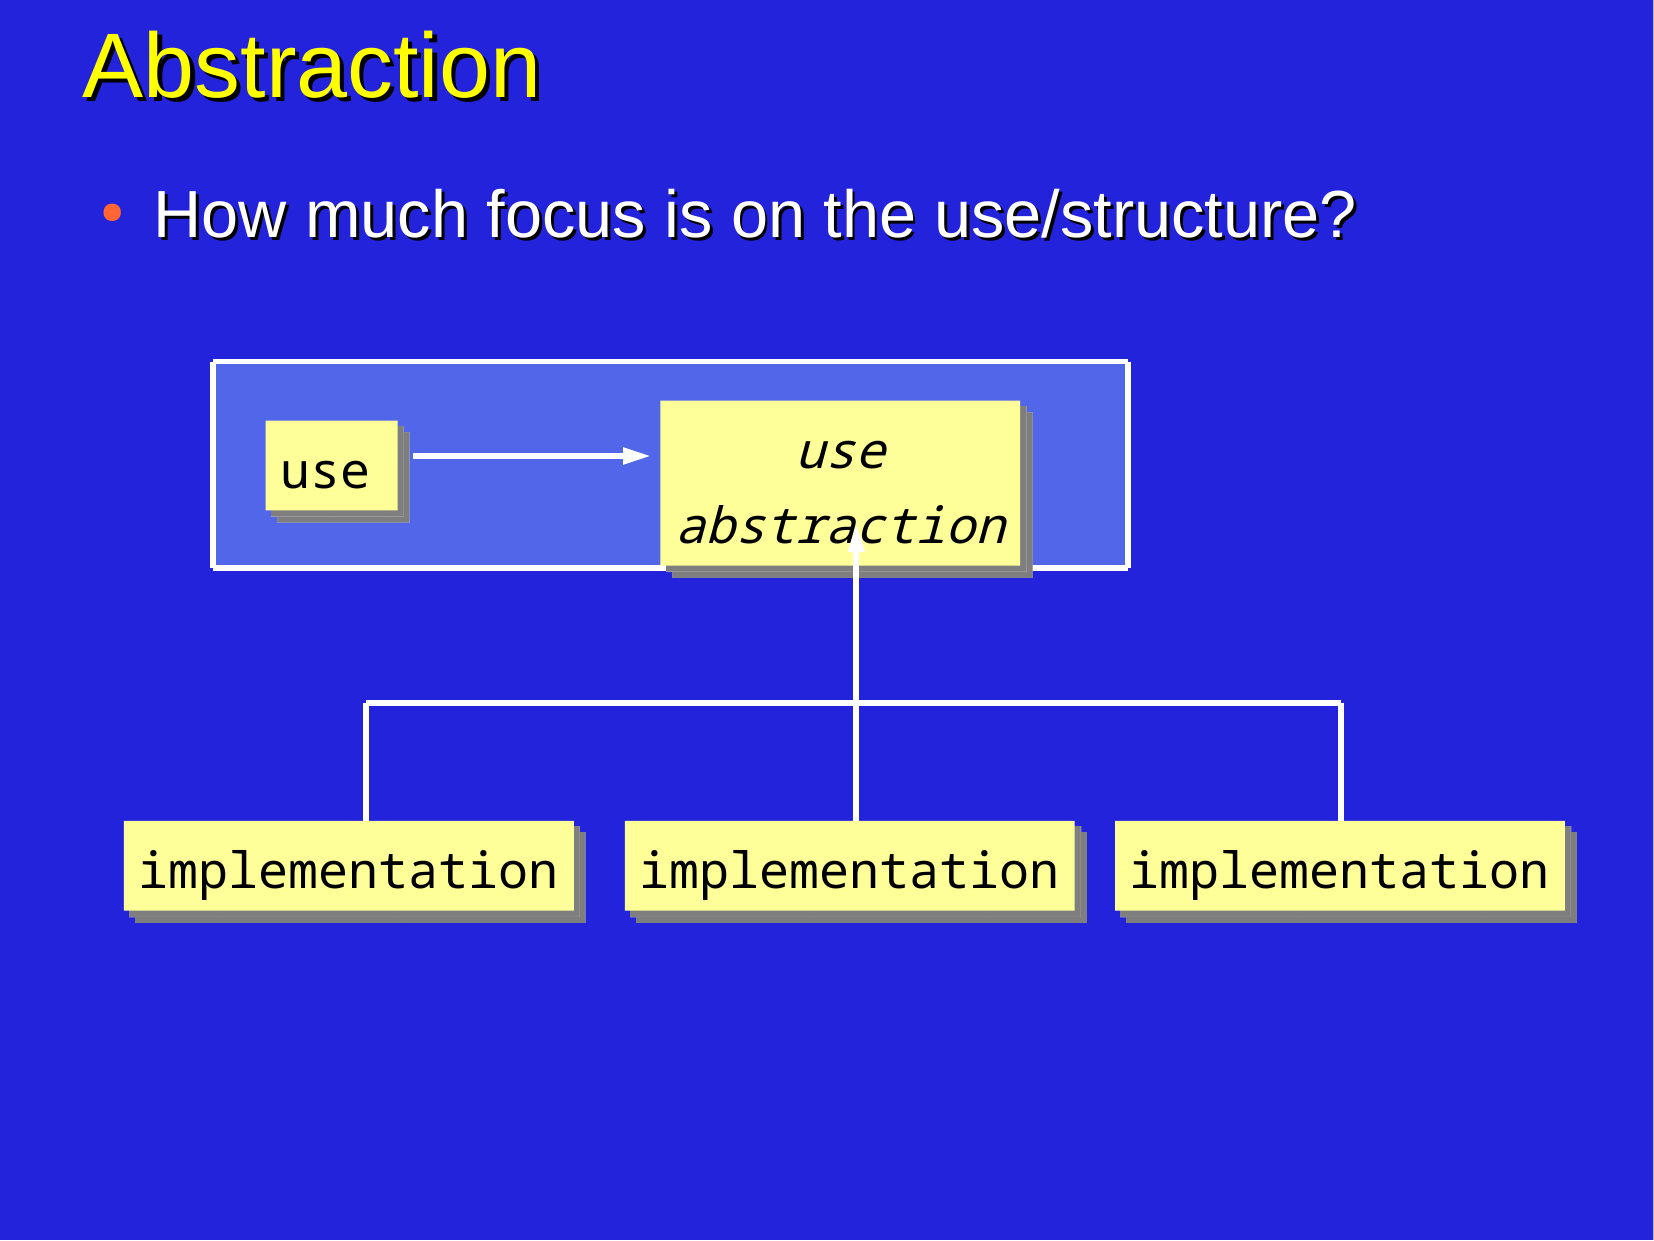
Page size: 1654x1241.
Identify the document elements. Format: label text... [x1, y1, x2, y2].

list How much focus is on the use/structure? [82, 177, 1571, 1182]
text_box use [265, 420, 398, 511]
title Abstraction [82, 2, 1571, 130]
text_box implementation [624, 820, 1075, 911]
text_box implementation [123, 820, 574, 911]
text_box implementation [1115, 820, 1565, 911]
text_box use abstraction [660, 400, 1021, 566]
